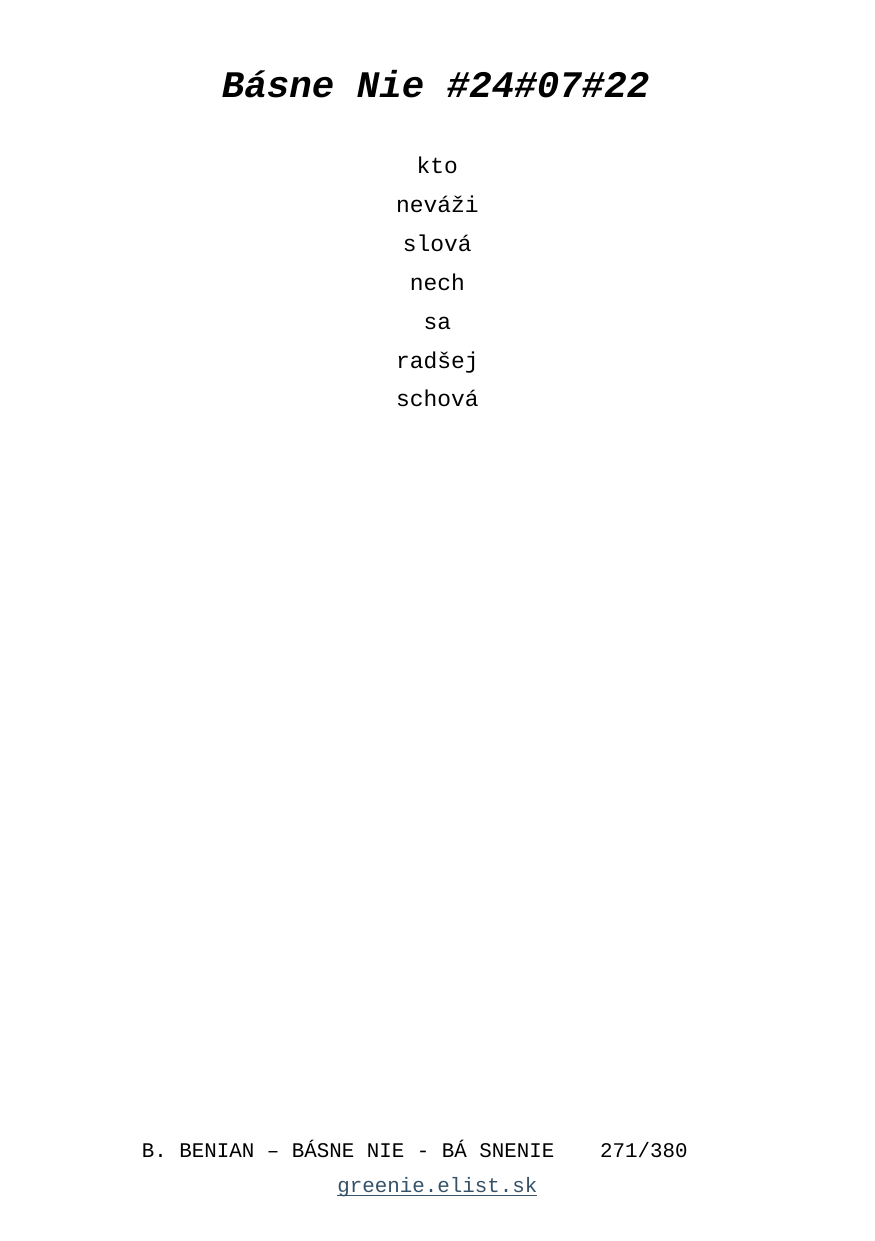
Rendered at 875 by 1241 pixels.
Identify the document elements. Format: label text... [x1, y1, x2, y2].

subtitle Básne Nie #24#07#22 [41, 66, 833, 109]
text kto neváži slová nech sa radšej schová [41, 155, 833, 414]
